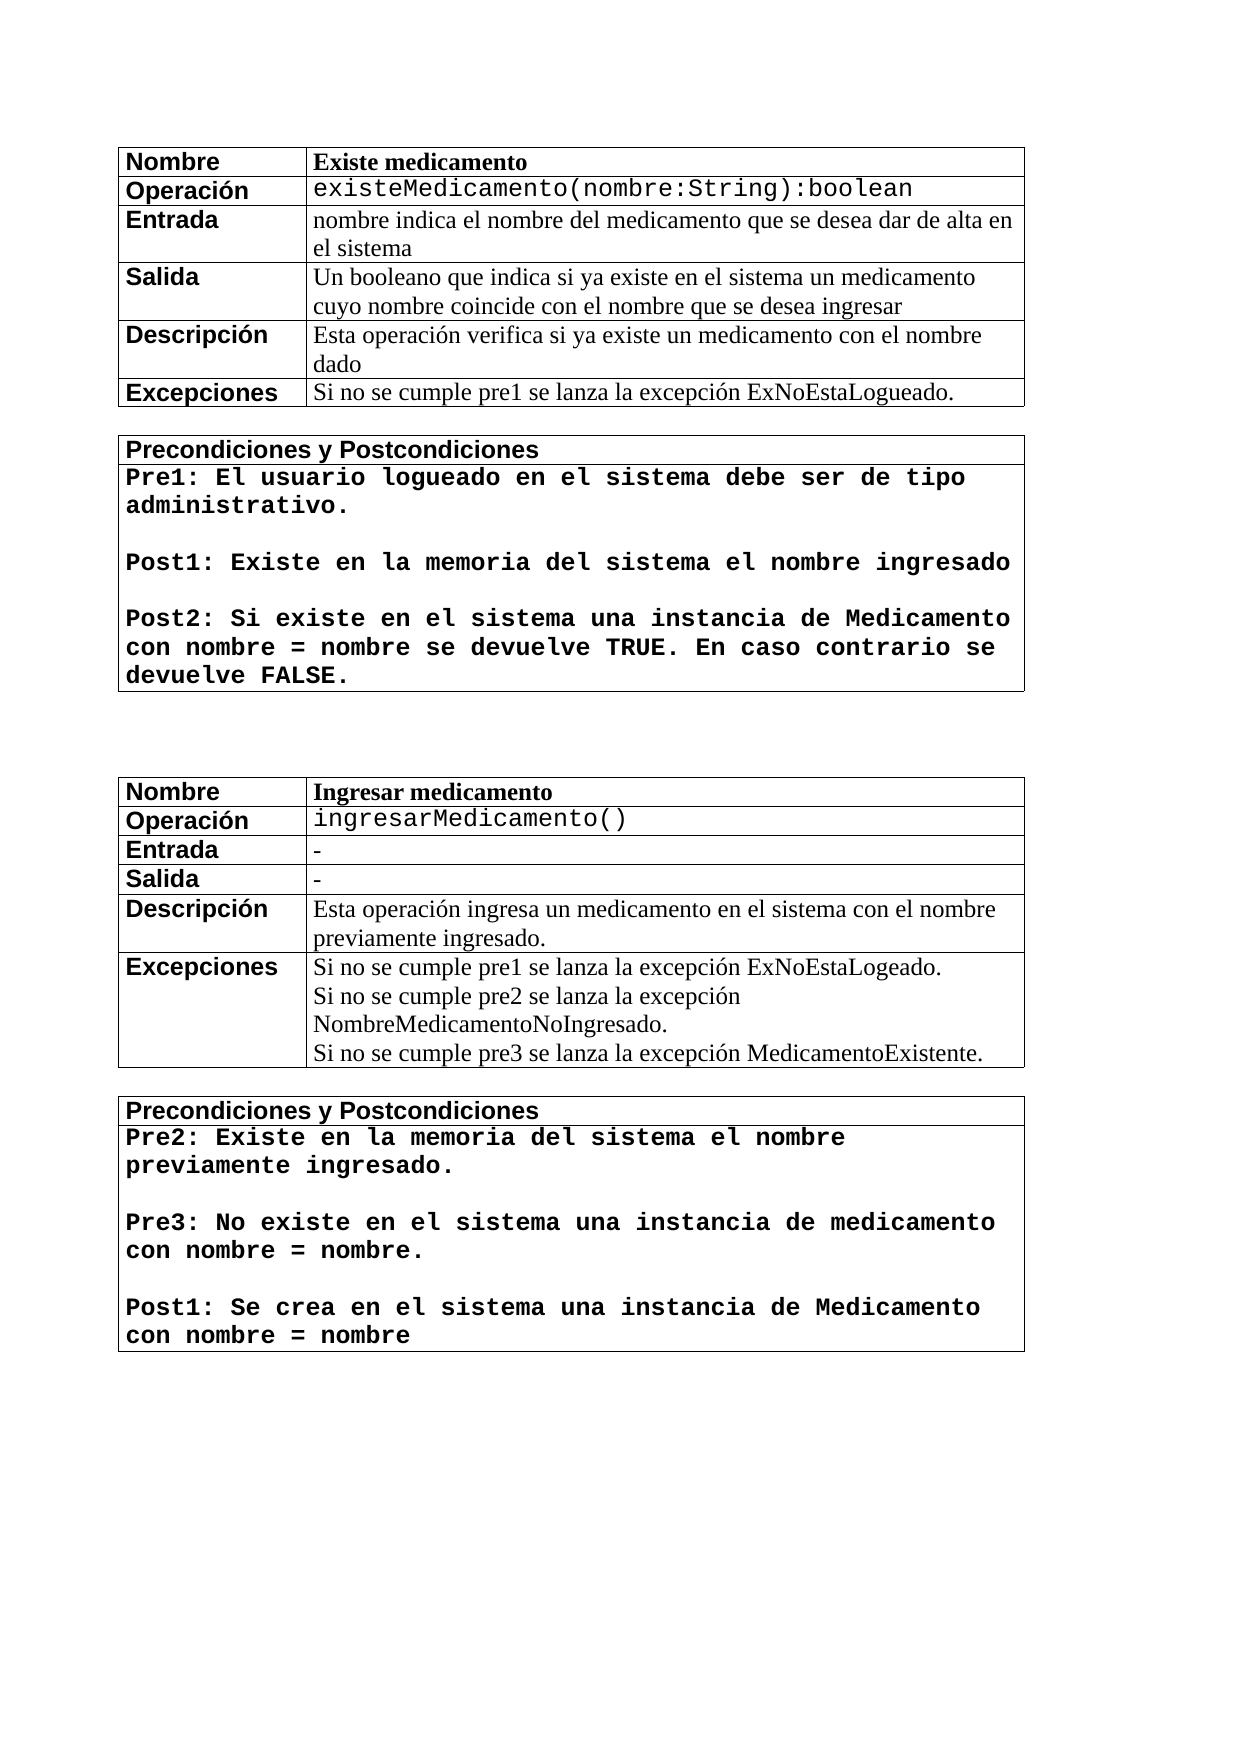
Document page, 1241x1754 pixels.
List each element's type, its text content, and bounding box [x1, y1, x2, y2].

table_cell Si no se cumple pre1 se lanza la excepción ExNoEstaLogeado. Si no se cumple pre2 se lanza la excepción NombreMedicamentoNoIngresado. Si no se cumple pre3 se lanza la excepción MedicamentoExistente. [307, 953, 1024, 1067]
table_header Ingresar medicamento [307, 778, 1024, 806]
table_cell - [307, 836, 1024, 864]
table_cell Salida [119, 865, 306, 894]
table_cell nombre indica el nombre del medicamento que se desea dar de alta en el sistema [307, 206, 1024, 262]
table_cell Excepciones [119, 953, 306, 1067]
table_cell ingresarMedicamento() [307, 807, 1024, 835]
table_header Nombre [119, 148, 306, 176]
table_cell Esta operación ingresa un medicamento en el sistema con el nombre previamente ingresado. [307, 895, 1024, 952]
table_cell Excepciones [119, 379, 306, 406]
table_cell Esta operación verifica si ya existe un medicamento con el nombre dado [307, 321, 1024, 377]
table_cell Descripción [119, 321, 306, 377]
table_cell Salida [119, 263, 306, 320]
table_cell - [307, 865, 1024, 894]
table_cell Si no se cumple pre1 se lanza la excepción ExNoEstaLogueado. [307, 379, 1024, 406]
table_header Precondiciones y Postcondiciones [119, 436, 1024, 464]
table_cell Entrada [119, 836, 306, 864]
table_cell existeMedicamento(nombre:String):boolean [307, 177, 1024, 204]
table_cell Pre2: Existe en la memoria del sistema el nombre previamente ingresado. Pre3: No existe en el sistema una instancia de medicamento con nombre = nombre. Post1: Se crea en el sistema una instancia de Medicamento con nombre = nombre [119, 1126, 1024, 1351]
table_cell Un booleano que indica si ya existe en el sistema un medicamento cuyo nombre coincide con el nombre que se desea ingresar [307, 263, 1024, 320]
table_cell Descripción [119, 895, 306, 952]
table_cell Pre1: El usuario logueado en el sistema debe ser de tipo administrativo. Post1: Existe en la memoria del sistema el nombre ingresado Post2: Si existe en el sistema una instancia de Medicamento con nombre = nombre se devuelve TRUE. En caso contrario se devuelve FALSE. [119, 465, 1024, 691]
table_header Existe medicamento [307, 148, 1024, 176]
table_cell Operación [119, 807, 306, 835]
table_cell Operación [119, 177, 306, 204]
table_header Precondiciones y Postcondiciones [119, 1097, 1024, 1125]
table_header Nombre [119, 778, 306, 806]
table_cell Entrada [119, 206, 306, 262]
